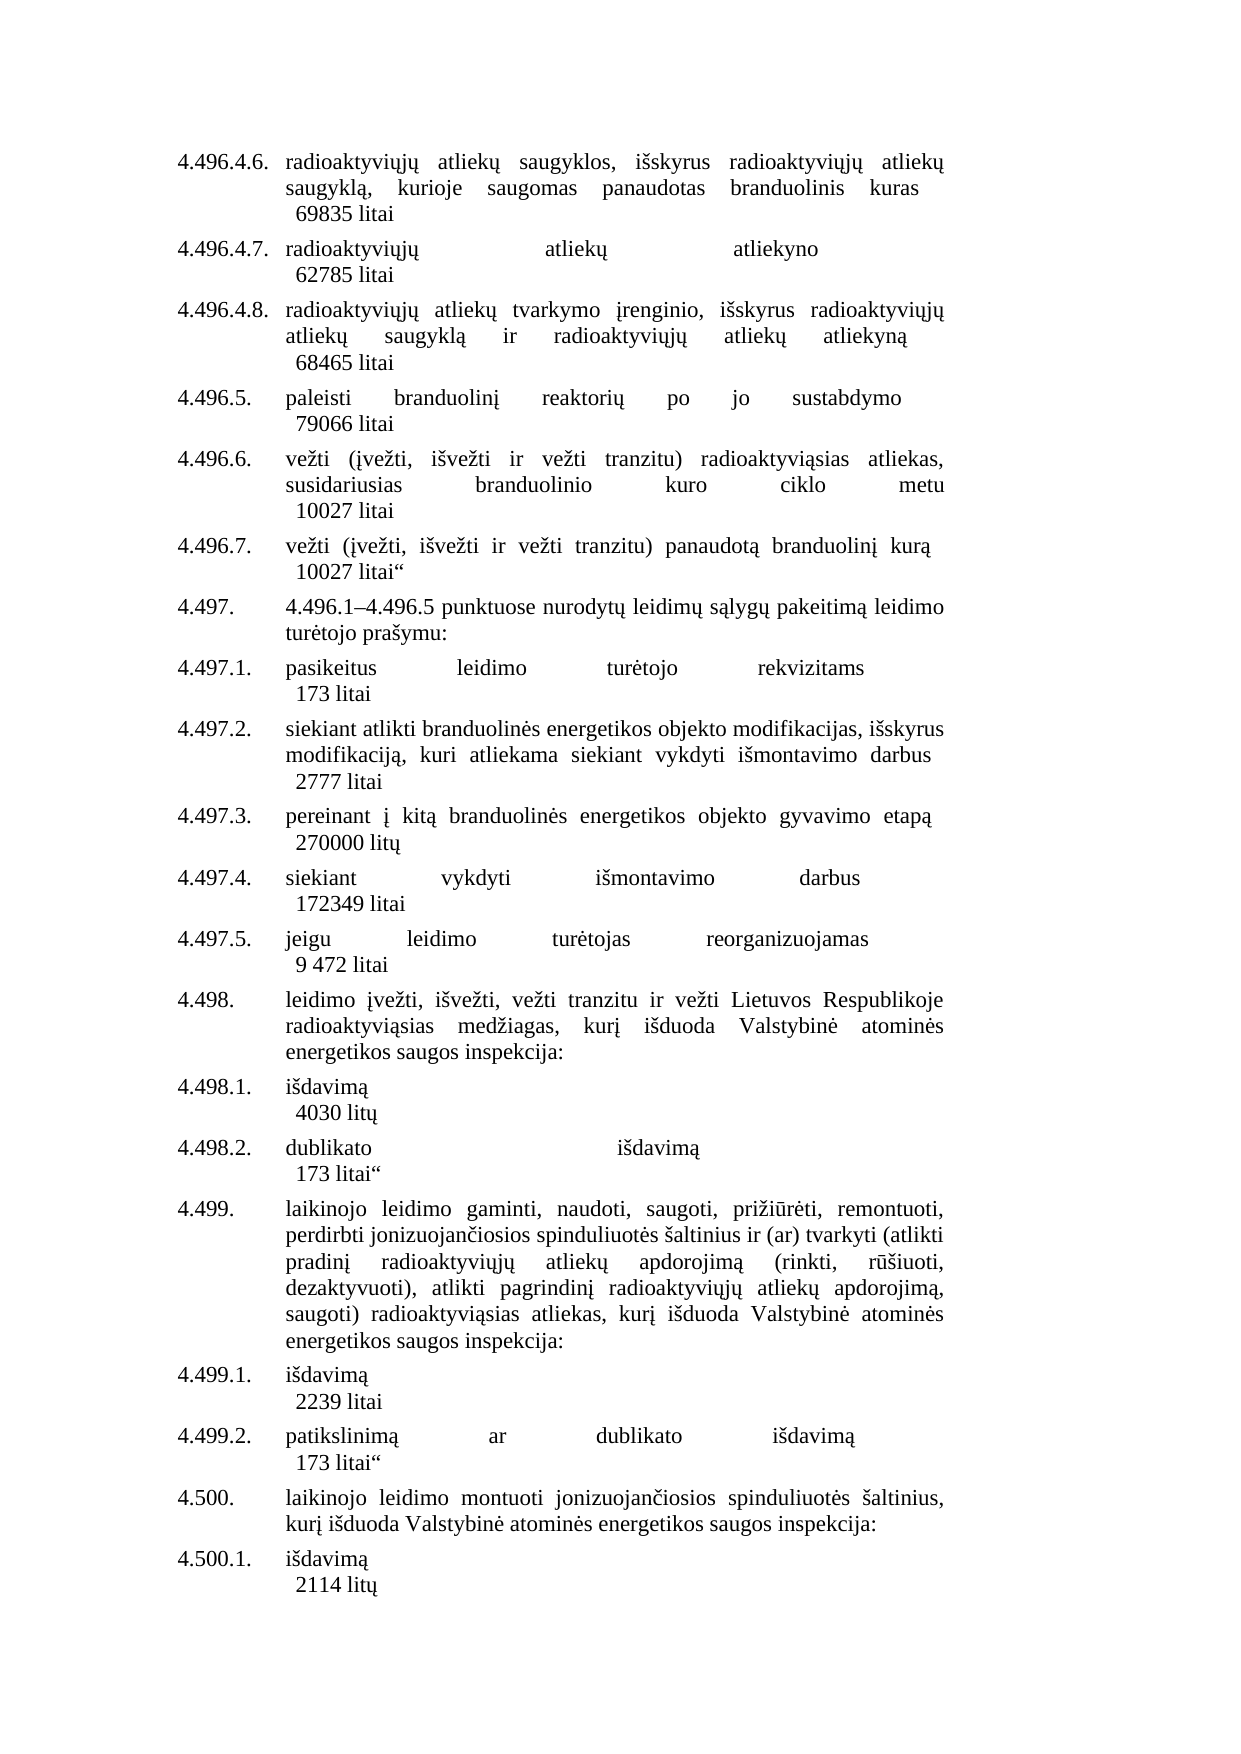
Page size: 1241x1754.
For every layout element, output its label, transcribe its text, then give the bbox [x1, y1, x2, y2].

text 4.499. laikinojo leidimo gaminti, naudoti, saugoti, prižiūrėti, remontuoti, perdirbti jonizuojančiosios spinduliuotės šaltinius ir (ar) tvarkyti (atlikti pradinį radioaktyviųjų atliekų apdorojimą (rinkti, rūšiuoti, dezaktyvuoti), atlikti pagrindinį radioaktyviųjų atliekų apdorojimą, saugoti) radioaktyviąsias atliekas, kurį išduoda Valstybinė atominės energetikos saugos inspekcija: [177, 1195, 945, 1353]
text 4.497.3. pereinant į kitą branduolinės energetikos objekto gyvavimo etapą 270000 litų [177, 802, 945, 855]
text 4.496.7. vežti (įvežti, išvežti ir vežti tranzitu) panaudotą branduolinį kurą 10027 litai“ [177, 532, 945, 585]
text 4.496.6. vežti (įvežti, išvežti ir vežti tranzitu) radioaktyviąsias atliekas, susidariusias branduolinio kuro ciklo metu 10027 litai [177, 444, 945, 524]
text 4.497. 4.496.1–4.496.5 punktuose nurodytų leidimų sąlygų pakeitimą leidimo turėtojo prašymu: [177, 593, 945, 646]
text 4.497.5. jeigu leidimo turėtojas reorganizuojamas 9 472 litai [177, 924, 945, 977]
text 4.496.4.6. radioaktyviųjų atliekų saugyklos, išskyrus radioaktyviųjų atliekų saugyklą, kurioje saugomas panaudotas branduolinis kuras 69835 litai [177, 148, 945, 227]
text 4.497.4. siekiant vykdyti išmontavimo darbus 172349 litai [177, 863, 945, 916]
text 4.496.5. paleisti branduolinį reaktorių po jo sustabdymo 79066 litai [177, 383, 945, 436]
text 4.496.4.7. radioaktyviųjų atliekų atliekyno 62785 litai [177, 235, 945, 288]
text 4.497.2. siekiant atlikti branduolinės energetikos objekto modifikacijas, išskyrus modifikaciją, kuri atliekama siekiant vykdyti išmontavimo darbus 2777 litai [177, 715, 945, 794]
text 4.499.1. išdavimą 2239 litai [177, 1362, 945, 1414]
text 4.498.2. dublikato išdavimą 173 litai“ [177, 1134, 945, 1187]
text 4.500. laikinojo leidimo montuoti jonizuojančiosios spinduliuotės šaltinius, kurį išduoda Valstybinė atominės energetikos saugos inspekcija: [177, 1484, 945, 1536]
text 4.497.1. pasikeitus leidimo turėtojo rekvizitams 173 litai [177, 654, 945, 707]
text 4.496.4.8. radioaktyviųjų atliekų tvarkymo įrenginio, išskyrus radioaktyviųjų atliekų saugyklą ir radioaktyviųjų atliekų atliekyną 68465 litai [177, 296, 945, 375]
text 4.498.1. išdavimą 4030 litų [177, 1073, 945, 1126]
text 4.499.2. patikslinimą ar dublikato išdavimą 173 litai“ [177, 1423, 945, 1475]
text 4.500.1. išdavimą 2114 litų [177, 1545, 945, 1597]
text 4.498. leidimo įvežti, išvežti, vežti tranzitu ir vežti Lietuvos Respublikoje radioaktyviąsias medžiagas, kurį išduoda Valstybinė atominės energetikos saugos inspekcija: [177, 986, 945, 1065]
